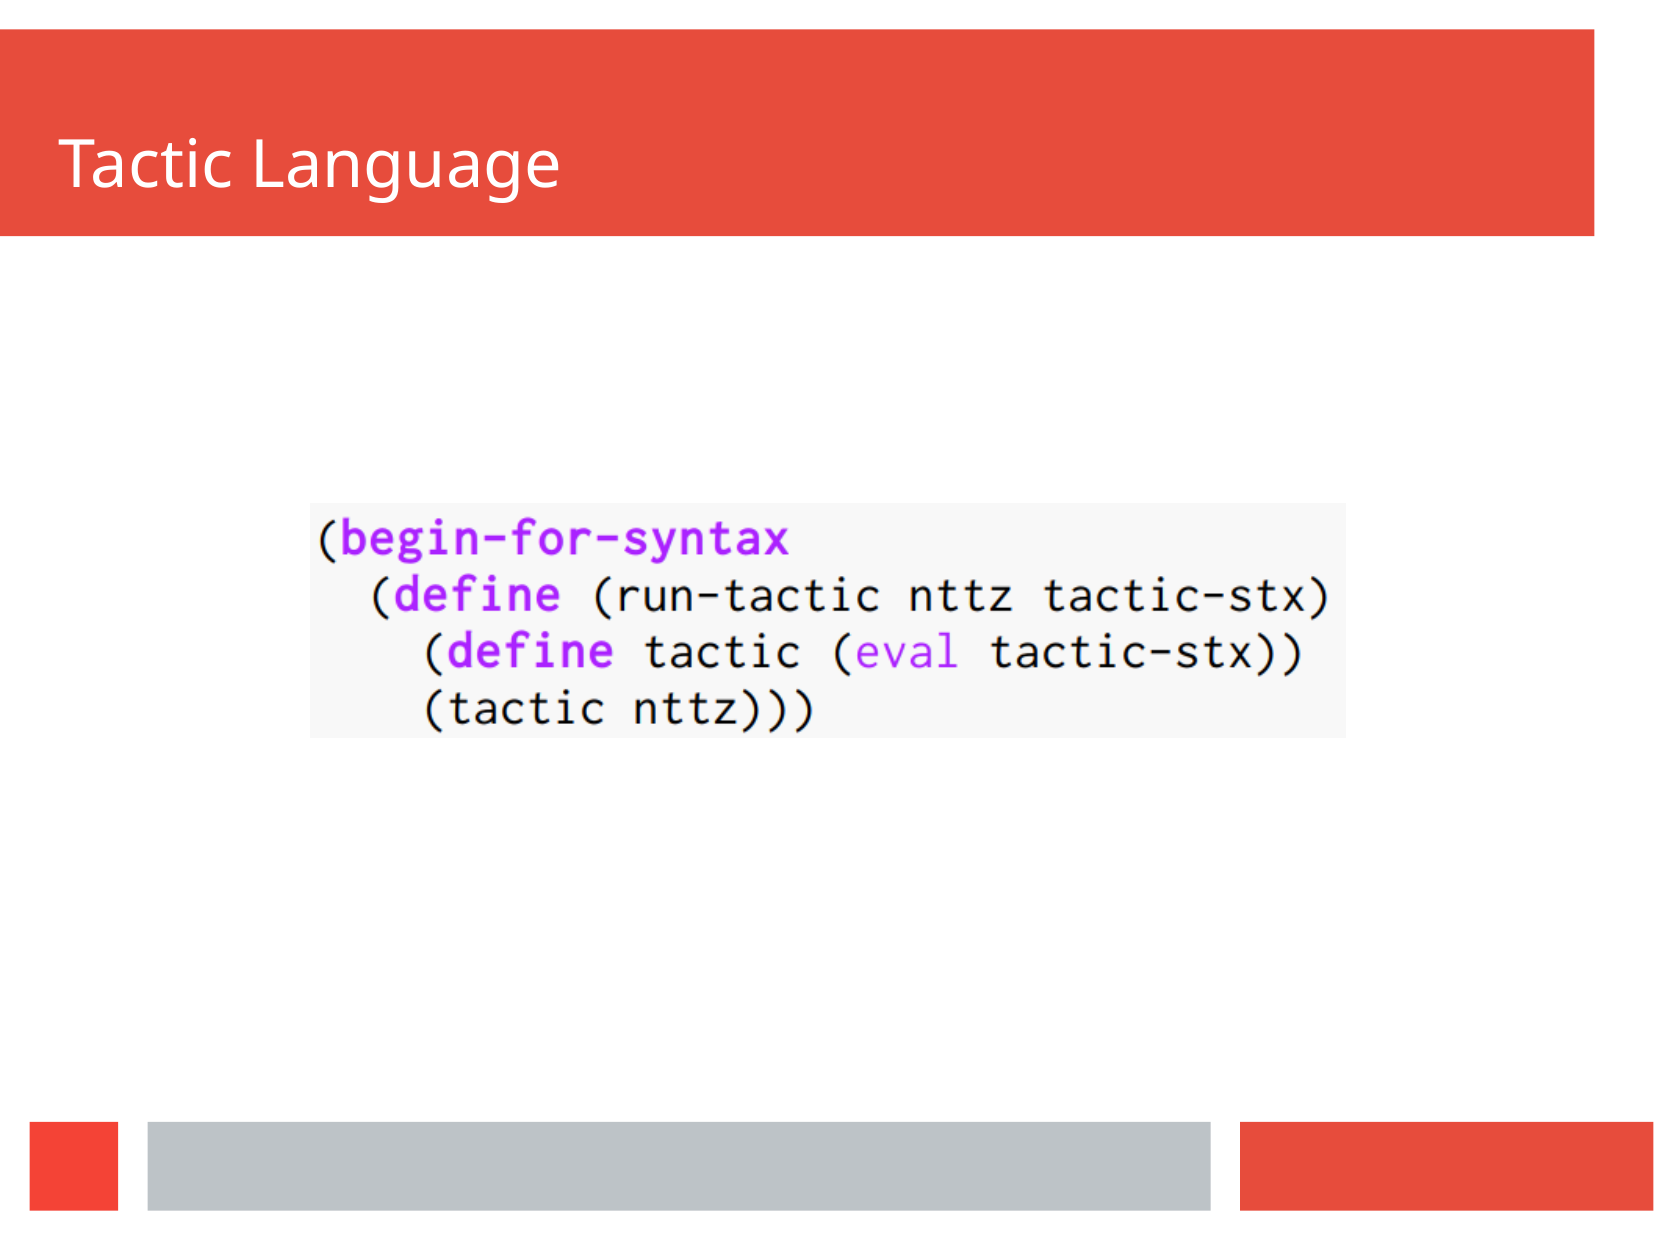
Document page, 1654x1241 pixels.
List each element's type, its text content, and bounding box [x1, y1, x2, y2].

title Tactic Language [59, 59, 1595, 207]
picture [310, 503, 1346, 738]
